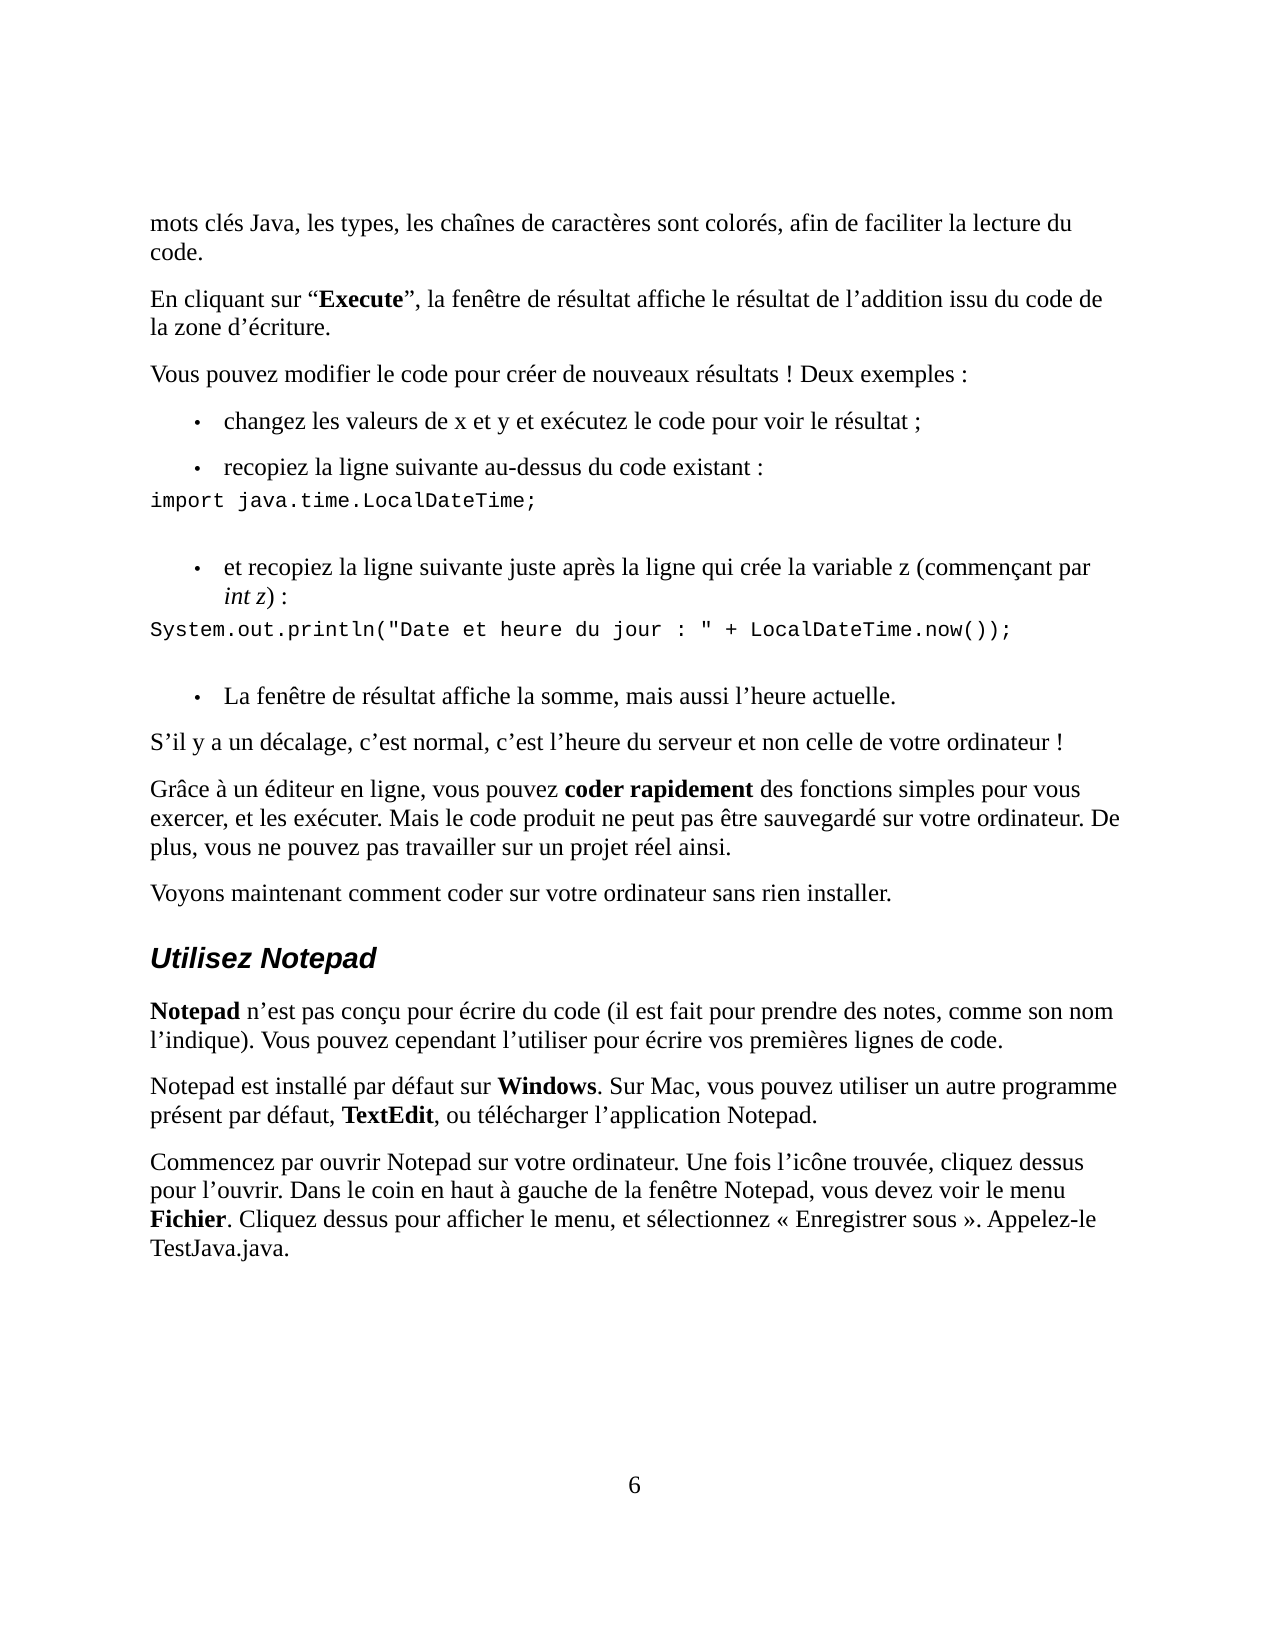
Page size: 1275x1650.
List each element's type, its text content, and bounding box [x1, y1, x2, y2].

subtitle Utilisez Notepad [150, 941, 1125, 974]
text S’il y a un décalage, c’est normal, c’est l’heure du serveur et non celle de votre ordinateur ! [150, 727, 1125, 756]
text System.out.println("Date et heure du jour : " + LocalDateTime.now()); [150, 619, 1125, 642]
list La fenêtre de résultat affiche la somme, mais aussi l’heure actuelle. [194, 681, 1125, 709]
text mots clés Java, les types, les chaînes de caractères sont colorés, afin de faciliter la lecture du code. [150, 208, 1125, 266]
text Notepad est installé par défaut sur Windows. Sur Mac, vous pouvez utiliser un autre programme présent par défaut, TextEdit, ou télécharger l’application Notepad. [150, 1071, 1125, 1129]
text Vous pouvez modifier le code pour créer de nouveaux résultats ! Deux exemples : [150, 359, 1125, 388]
list changez les valeurs de x et y et exécutez le code pour voir le résultat ; [194, 406, 1125, 434]
list et recopiez la ligne suivante juste après la ligne qui crée la variable z (commençant par int z) : [194, 552, 1125, 610]
text En cliquant sur “Execute”, la fenêtre de résultat affiche le résultat de l’addition issu du code de la zone d’écriture. [150, 284, 1125, 341]
text Notepad n’est pas conçu pour écrire du code (il est fait pour prendre des notes, comme son nom l’indique). Vous pouvez cependant l’utiliser pour écrire vos premières lignes de code. [150, 996, 1125, 1053]
text Grâce à un éditeur en ligne, vous pouvez coder rapidement des fonctions simples pour vous exercer, et les exécuter. Mais le code produit ne peut pas être sauvegardé sur votre ordinateur. De plus, vous ne pouvez pas travailler sur un projet réel ainsi. [150, 774, 1125, 860]
text import java.time.LocalDateTime; [150, 490, 1125, 514]
list recopiez la ligne suivante au-dessus du code existant : [194, 452, 1125, 481]
text Voyons maintenant comment coder sur votre ordinateur sans rien installer. [150, 878, 1125, 907]
text Commencez par ouvrir Notepad sur votre ordinateur. Une fois l’icône trouvée, cliquez dessus pour l’ouvrir. Dans le coin en haut à gauche de la fenêtre Notepad, vous devez voir le menu Fichier. Cliquez dessus pour afficher le menu, et sélectionnez « Enregistrer sous ». Appelez-le TestJava.java. [150, 1147, 1125, 1262]
